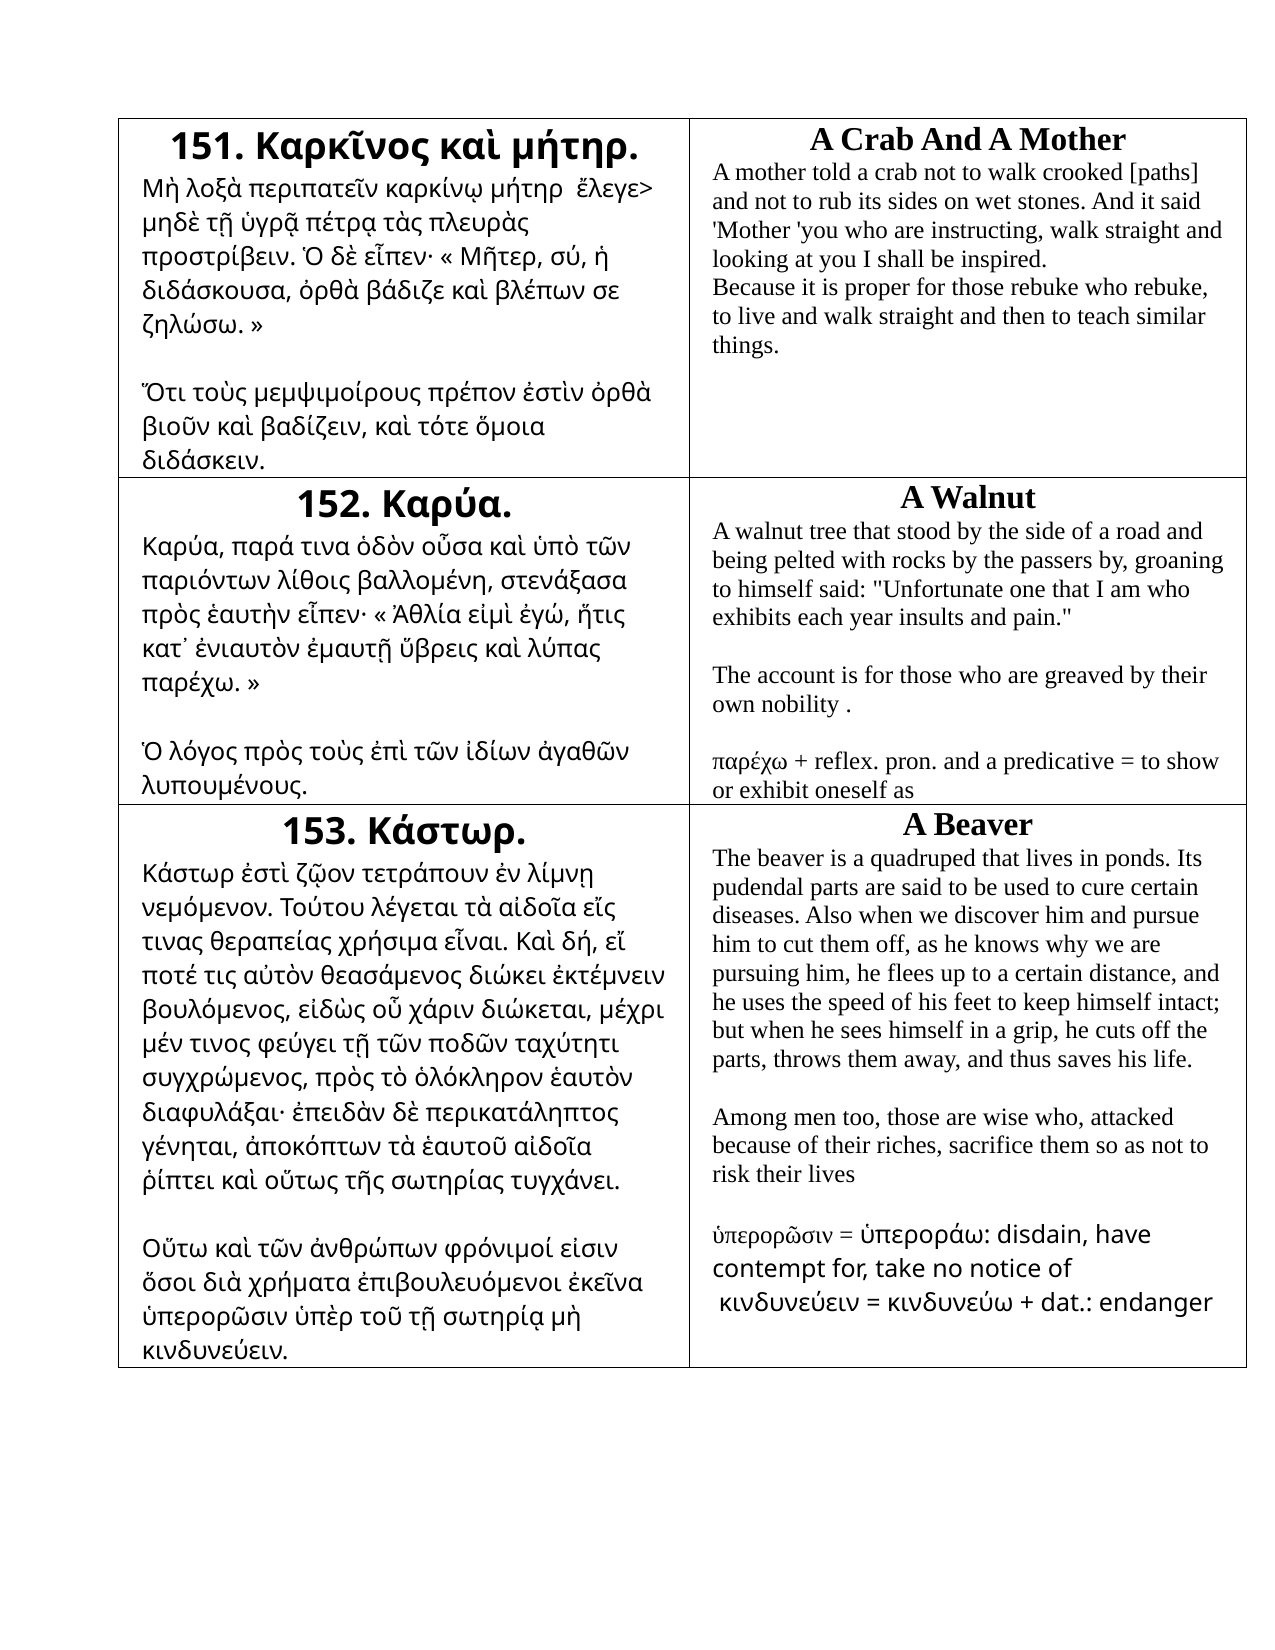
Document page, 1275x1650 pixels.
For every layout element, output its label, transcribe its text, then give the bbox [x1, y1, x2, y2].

table_cell A Crab And A Mother A mother told a crab not to walk crooked [paths] and not to rub its sides on wet stones. And it said 'Mother 'you who are instructing, walk straight and looking at you I shall be inspired. Because it is proper for those rebuke who rebuke, to live and walk straight and then to teach similar things. [690, 119, 1246, 477]
table_cell A Walnut A walnut tree that stood by the side of a road and being pelted with rocks by the passers by, groaning to himself said: "Unfortunate one that I am who exhibits each year insults and pain." The account is for those who are greaved by their own nobility . παρέχω + reflex. pron. and a predicative = to show or exhibit oneself as [690, 478, 1246, 804]
table_cell 153. Κάστωρ. Κάστωρ ἐστὶ ζῷον τετράπουν ἐν λίμνῃ νεμόμενον. Τούτου λέγεται τὰ αἰδοῖα εἴς τινας θεραπείας χρήσιμα εἶναι. Καὶ δή, εἴ ποτέ τις αὐτὸν θεασάμενος διώκει ἐκτέμνειν βουλόμενος, εἰδὼς οὗ χάριν διώκεται, μέχρι μέν τινος φεύγει τῇ τῶν ποδῶν ταχύτητι συγχρώμενος, πρὸς τὸ ὁλόκληρον ἑαυτὸν διαφυλάξαι· ἐπειδὰν δὲ περικατάληπτος γένηται, ἀποκόπτων τὰ ἑαυτοῦ αἰδοῖα ῥίπτει καὶ οὕτως τῆς σωτηρίας τυγχάνει. Οὕτω καὶ τῶν ἀνθρώπων φρόνιμοί εἰσιν ὅσοι διὰ χρήματα ἐπιβουλευόμενοι ἐκεῖνα ὑπερορῶσιν ὑπὲρ τοῦ τῇ σωτηρίᾳ μὴ κινδυνεύειν. [119, 805, 689, 1367]
table_cell 151. Καρκῖνος καὶ μήτηρ. Μὴ λοξὰ περιπατεῖν καρκίνῳ μήτηρ ἔλεγε> μηδὲ τῇ ὑγρᾷ πέτρᾳ τὰς πλευρὰς προστρίβειν. Ὁ δὲ εἶπεν· « Μῆτερ, σύ, ἡ διδάσκουσα, ὀρθὰ βάδιζε καὶ βλέπων σε ζηλώσω. » Ὅτι τοὺς μεμψιμοίρους πρέπον ἐστὶν ὀρθὰ βιοῦν καὶ βαδίζειν, καὶ τότε ὅμοια διδάσκειν. [119, 119, 689, 477]
table_cell 152. Καρύα. Καρύα, παρά τινα ὁδὸν οὖσα καὶ ὑπὸ τῶν παριόντων λίθοις βαλλομένη, στενάξασα πρὸς ἑαυτὴν εἶπεν· « Ἀθλία εἰμὶ ἐγώ, ἥτις κατ᾿ ἐνιαυτὸν ἐμαυτῇ ὕβρεις καὶ λύπας παρέχω. » Ὁ λόγος πρὸς τοὺς ἐπὶ τῶν ἰδίων ἀγαθῶν λυπουμένους. [119, 478, 689, 804]
table_cell A Beaver The beaver is a quadruped that lives in ponds. Its pudendal parts are said to be used to cure certain diseases. Also when we discover him and pursue him to cut them off, as he knows why we are pursuing him, he flees up to a certain distance, and he uses the speed of his feet to keep himself intact; but when he sees himself in a grip, he cuts off the parts, throws them away, and thus saves his life. Among men too, those are wise who, attacked because of their riches, sacrifice them so as not to risk their lives ὑπερορῶσιν = ὑπεροράω: disdain, have contempt for, take no notice of κινδυνεύειν = κινδυνεύω + dat.: endanger [690, 805, 1246, 1367]
